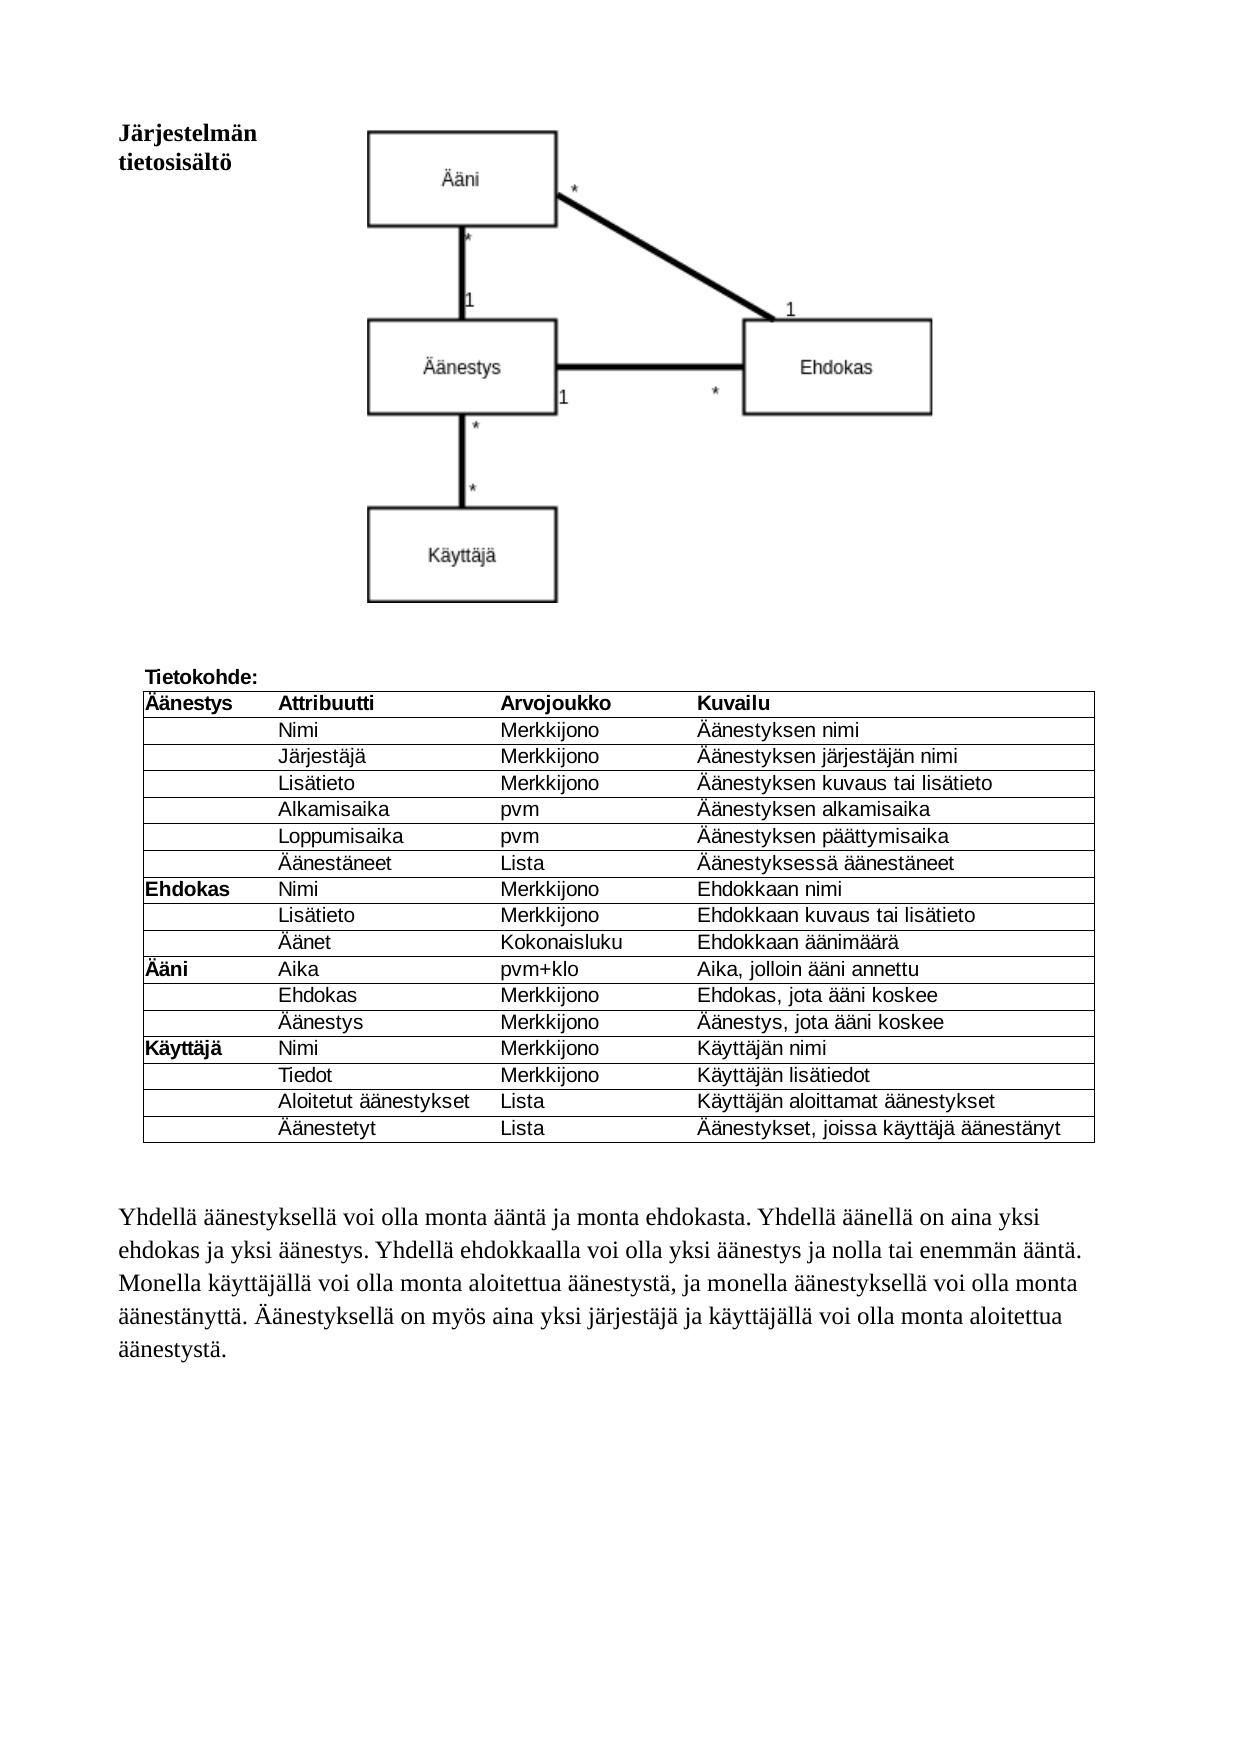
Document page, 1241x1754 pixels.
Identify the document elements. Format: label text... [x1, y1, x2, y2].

text Järjestelmän tietosisältö [118, 118, 1122, 176]
text Yhdellä äänestyksellä voi olla monta ääntä ja monta ehdokasta. Yhdellä äänellä on aina yksi ehdokas ja yksi äänestys. Yhdellä ehdokkaalla voi olla yksi äänestys ja nolla tai enemmän ääntä. Monella käyttäjällä voi olla monta aloitettua äänestystä, ja monella äänestyksellä voi olla monta äänestänyttä. Äänestyksellä on myös aina yksi järjestäjä ja käyttäjällä voi olla monta aloitettua äänestystä. [118, 1202, 1122, 1363]
